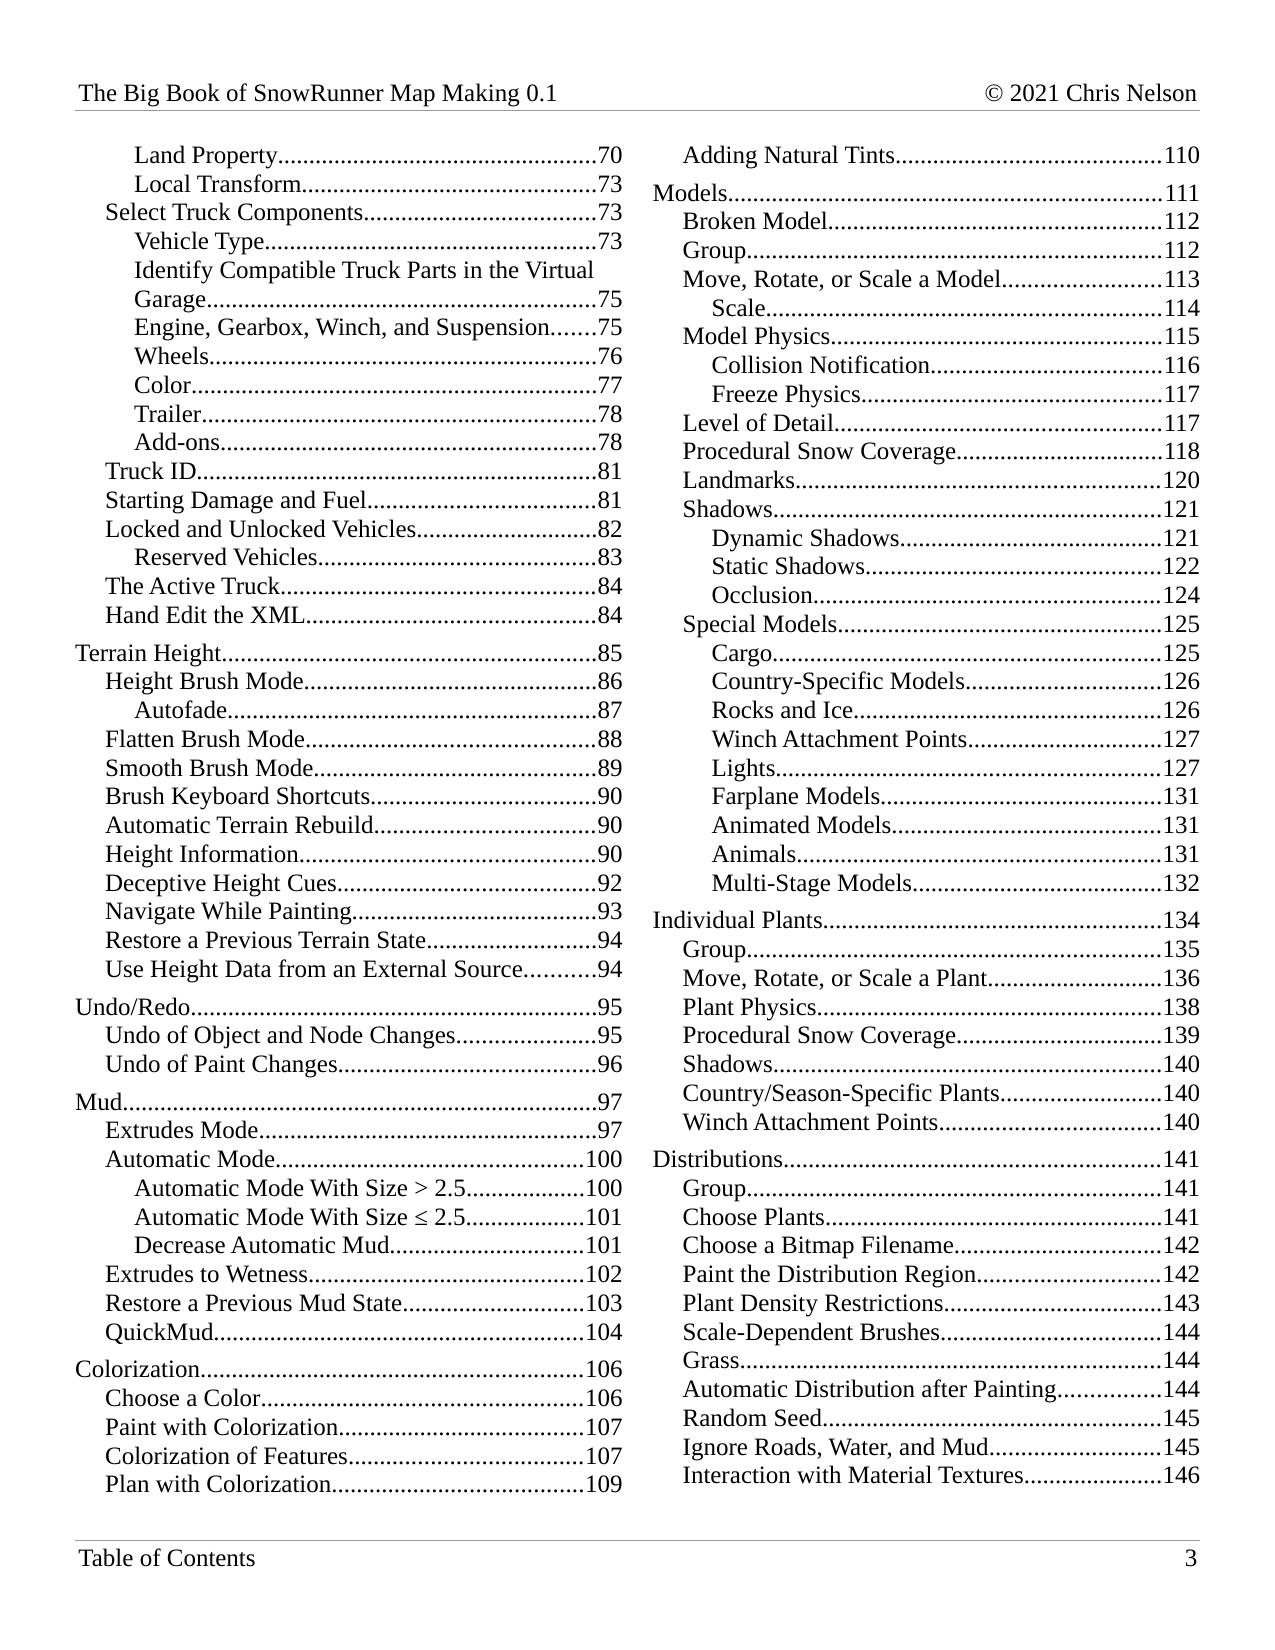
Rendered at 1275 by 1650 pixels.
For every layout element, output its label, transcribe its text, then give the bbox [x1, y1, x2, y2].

text Restore a Previous Mud State 103 [105, 1288, 622, 1317]
text Model Physics 115 [682, 321, 1200, 350]
text Cargo 125 [711, 638, 1200, 666]
text The Active Truck 84 [105, 571, 622, 600]
text Restore a Previous Terrain State 94 [105, 925, 622, 954]
text Automatic Distribution after Painting 144 [682, 1374, 1200, 1403]
text Shadows 140 [682, 1049, 1200, 1078]
text Extrudes Mode 97 [105, 1116, 622, 1144]
text Paint with Colorization 107 [105, 1412, 622, 1441]
text Add-ons 78 [134, 427, 622, 456]
text Grass 144 [682, 1346, 1200, 1374]
text Land Property 70 [134, 140, 622, 169]
text Reserved Vehicles 83 [134, 542, 622, 571]
text Height Brush Mode 86 [105, 666, 622, 695]
text Vehicle Type 73 [134, 226, 622, 255]
text Autofade 87 [134, 695, 622, 724]
text Height Information 90 [105, 839, 622, 868]
text Individual Plants 134 [652, 905, 1200, 934]
text Static Shadows 122 [711, 551, 1200, 580]
text Choose a Color 106 [105, 1383, 622, 1412]
text Landmarks 120 [682, 465, 1200, 494]
text Undo of Paint Changes 96 [105, 1049, 622, 1078]
text Move, Rotate, or Scale a Plant 136 [682, 963, 1200, 992]
text Local Transform 73 [134, 169, 622, 197]
text Locked and Unlocked Vehicles 82 [105, 514, 622, 542]
text Models 111 [652, 178, 1200, 206]
text Hand Edit the XML 84 [105, 600, 622, 629]
text Occlusion 124 [711, 580, 1200, 609]
text Broken Model 112 [682, 206, 1200, 235]
text Flatten Brush Mode 88 [105, 724, 622, 753]
text Distributions 141 [652, 1144, 1200, 1173]
text Shadows 121 [682, 494, 1200, 523]
text Automatic Mode 100 [105, 1144, 622, 1173]
text Automatic Mode With Size ≤ 2.5 101 [134, 1202, 622, 1231]
text Scale-Dependent Brushes 144 [682, 1317, 1200, 1346]
text Undo/Redo 95 [75, 992, 622, 1020]
text Decrease Automatic Mud 101 [134, 1231, 622, 1259]
text Animals 131 [711, 839, 1200, 868]
text Starting Damage and Fuel 81 [105, 485, 622, 514]
text Brush Keyboard Shortcuts 90 [105, 781, 622, 810]
text Rocks and Ice 126 [711, 695, 1200, 724]
text Choose a Bitmap Filename 142 [682, 1231, 1200, 1259]
text QuickMud 104 [105, 1317, 622, 1346]
text Smooth Brush Mode 89 [105, 753, 622, 781]
text Select Truck Components 73 [105, 197, 622, 226]
text Lights 127 [711, 753, 1200, 781]
text Ignore Roads, Water, and Mud 145 [682, 1432, 1200, 1461]
text Plant Density Restrictions 143 [682, 1288, 1200, 1317]
text Special Models 125 [682, 609, 1200, 638]
text Terrain Height 85 [75, 638, 622, 666]
text Scale 114 [711, 293, 1200, 321]
text Country-Specific Models 126 [711, 666, 1200, 695]
text Engine, Gearbox, Winch, and Suspension 75 [134, 312, 622, 341]
text Deceptive Height Cues 92 [105, 868, 622, 896]
text Dynamic Shadows 121 [711, 523, 1200, 551]
text Group 135 [682, 934, 1200, 963]
text Plan with Colorization 109 [105, 1469, 622, 1498]
text Procedural Snow Coverage 118 [682, 436, 1200, 465]
text Interaction with Material Textures 146 [682, 1461, 1200, 1489]
text Group 112 [682, 235, 1200, 264]
text Automatic Terrain Rebuild 90 [105, 810, 622, 839]
text Paint the Distribution Region 142 [682, 1259, 1200, 1288]
text Procedural Snow Coverage 139 [682, 1020, 1200, 1049]
text Choose Plants 141 [682, 1202, 1200, 1231]
text Winch Attachment Points 127 [711, 724, 1200, 753]
text Navigate While Painting 93 [105, 896, 622, 925]
text Extrudes to Wetness 102 [105, 1259, 622, 1288]
text Freeze Physics 117 [711, 379, 1200, 408]
text Colorization 106 [75, 1354, 622, 1383]
text Truck ID 81 [105, 456, 622, 485]
text Farplane Models 131 [711, 781, 1200, 810]
text Country/Season-Specific Plants 140 [682, 1078, 1200, 1107]
text Undo of Object and Node Changes 95 [105, 1020, 622, 1049]
text Color 77 [134, 370, 622, 399]
text Use Height Data from an External Source 94 [105, 954, 622, 983]
text Random Seed 145 [682, 1403, 1200, 1432]
text Level of Detail 117 [682, 408, 1200, 436]
text Collision Notification 116 [711, 350, 1200, 379]
text Animated Models 131 [711, 810, 1200, 839]
text Plant Physics 138 [682, 992, 1200, 1020]
text Move, Rotate, or Scale a Model 113 [682, 264, 1200, 293]
text Automatic Mode With Size > 2.5 100 [134, 1173, 622, 1202]
text Adding Natural Tints 110 [682, 140, 1200, 169]
text Wheels 76 [134, 341, 622, 370]
text Identify Compatible Truck Parts in the Virtual Garage 75 [134, 255, 622, 312]
text Colorization of Features 107 [105, 1441, 622, 1469]
text Winch Attachment Points 140 [682, 1107, 1200, 1135]
text Group 141 [682, 1173, 1200, 1202]
text Trailer 78 [134, 399, 622, 427]
text Multi-Stage Models 132 [711, 868, 1200, 896]
text Mud 97 [75, 1087, 622, 1116]
